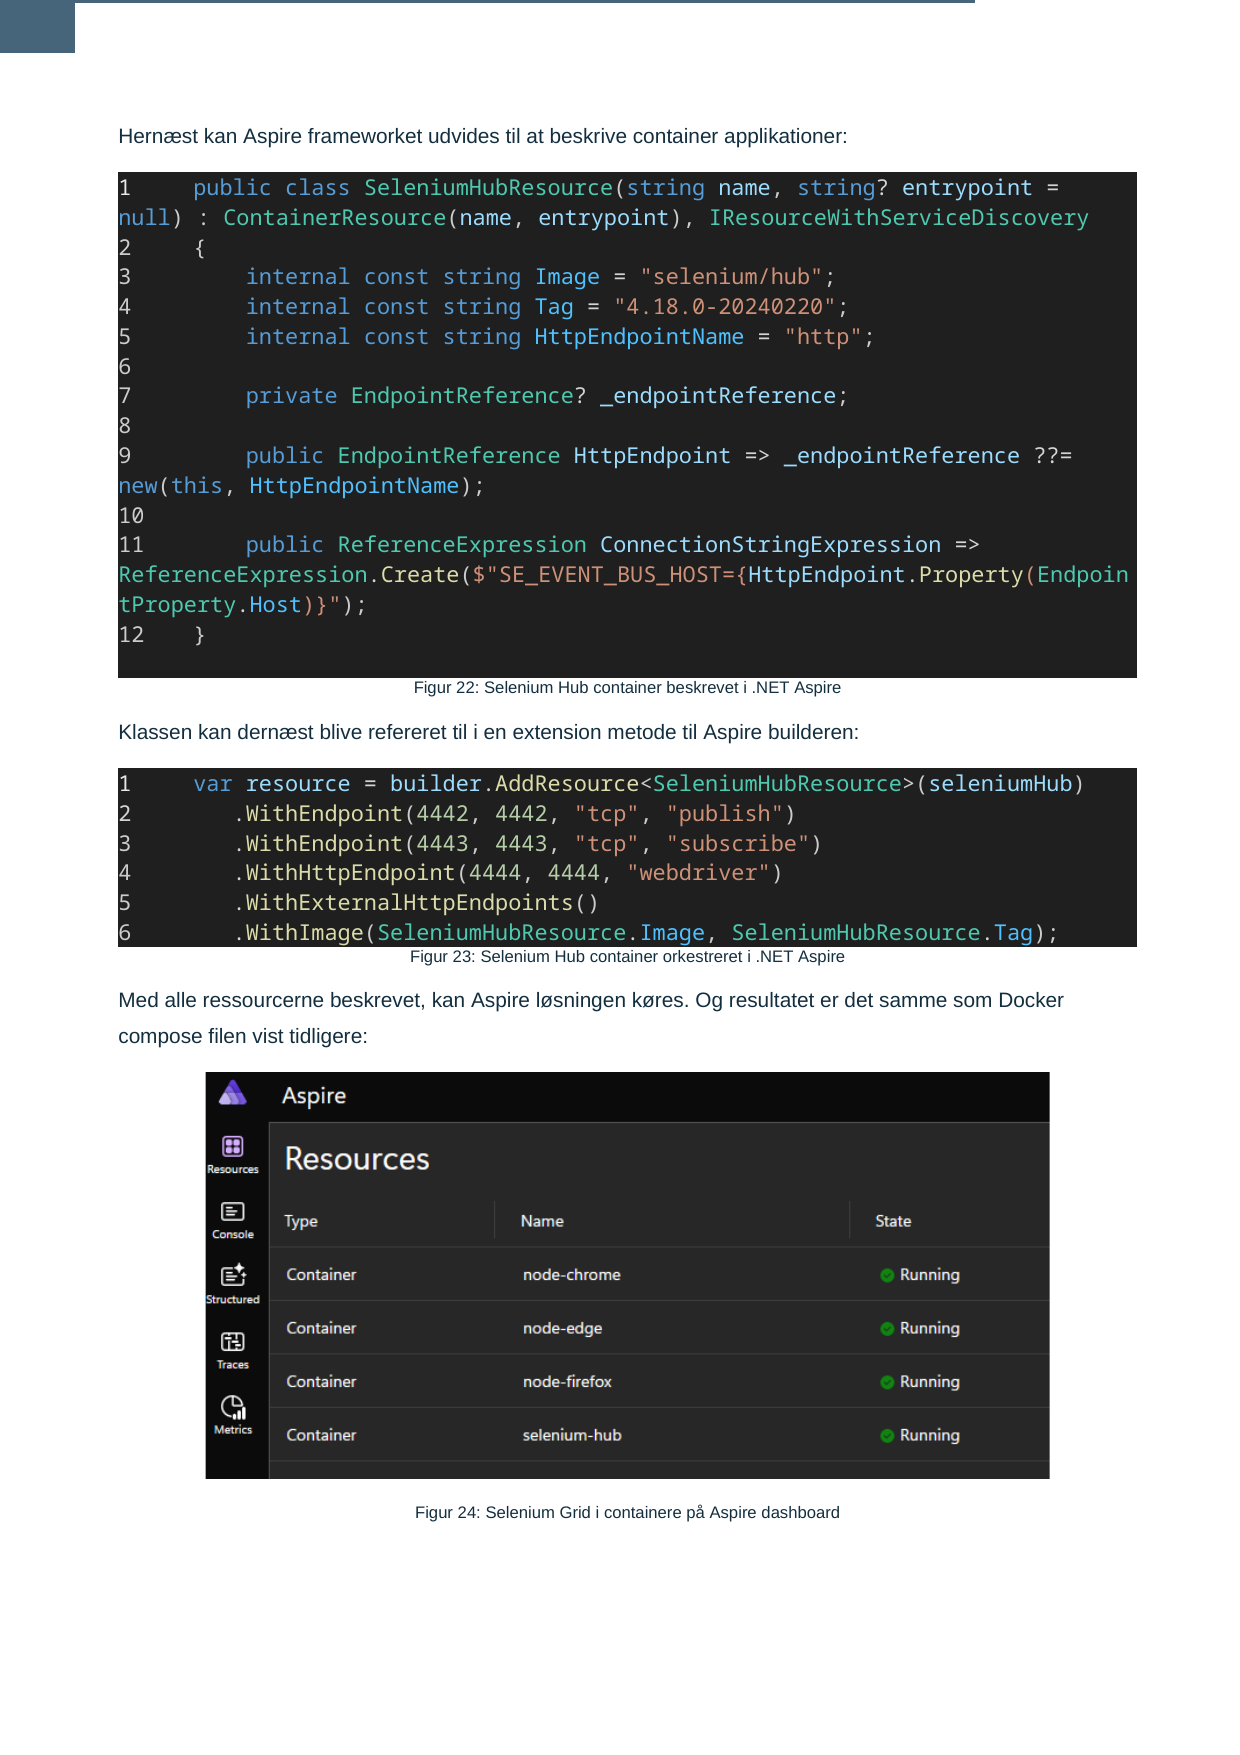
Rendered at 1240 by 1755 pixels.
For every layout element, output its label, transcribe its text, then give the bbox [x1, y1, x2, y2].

text 2 { [118, 231, 1137, 261]
text Med alle ressourcerne beskrevet, kan Aspire løsningen køres. Og resultatet er det samme som Docker compose filen vist tidligere: [118, 988, 1137, 1048]
text 10 [118, 499, 1137, 529]
text Figur 23: Selenium Hub container orkestreret i .NET Aspire [118, 947, 1137, 966]
text 3 internal const string Image = "selenium/hub"; [118, 261, 1137, 291]
text 5 internal const string HttpEndpointName = "http"; [118, 321, 1137, 351]
text Hernæst kan Aspire frameworket udvides til at beskrive container applikationer: [118, 123, 1137, 147]
text Figur 22: Selenium Hub container beskrevet i .NET Aspire [118, 678, 1137, 697]
text 2 .WithEndpoint(4442, 4442, "tcp", "publish") [118, 798, 1137, 828]
text Figur 24: Selenium Grid i containere på Aspire dashboard [118, 1503, 1137, 1522]
text 11 public ReferenceExpression ConnectionStringExpression => ReferenceExpression.Create($"SE_EVENT_BUS_HOST={HttpEndpoint.Property(EndpointProperty.Host)}"); [118, 529, 1137, 619]
text 4 internal const string Tag = "4.18.0-20240220"; [118, 291, 1137, 321]
text 1 public class SeleniumHubResource(string name, string? entrypoint = null) : ContainerResource(name, entrypoint), IResourceWithServiceDiscovery [118, 172, 1137, 231]
text 12 } [118, 619, 1137, 648]
text 6 .WithImage(SeleniumHubResource.Image, SeleniumHubResource.Tag); [118, 917, 1137, 947]
text 4 .WithHttpEndpoint(4444, 4444, "webdriver") [118, 857, 1137, 887]
text 6 [118, 351, 1137, 380]
text 7 private EndpointReference? _endpointReference; [118, 380, 1137, 410]
text 8 [118, 410, 1137, 440]
text 5 .WithExternalHttpEndpoints() [118, 887, 1137, 917]
text Klassen kan dernæst blive refereret til i en extension metode til Aspire builderen: [118, 719, 1137, 743]
text 3 .WithEndpoint(4443, 4443, "tcp", "subscribe") [118, 828, 1137, 857]
text 1 var resource = builder.AddResource<SeleniumHubResource>(seleniumHub) [118, 768, 1137, 798]
text 9 public EndpointReference HttpEndpoint => _endpointReference ??= new(this, HttpEndpointName); [118, 440, 1137, 499]
